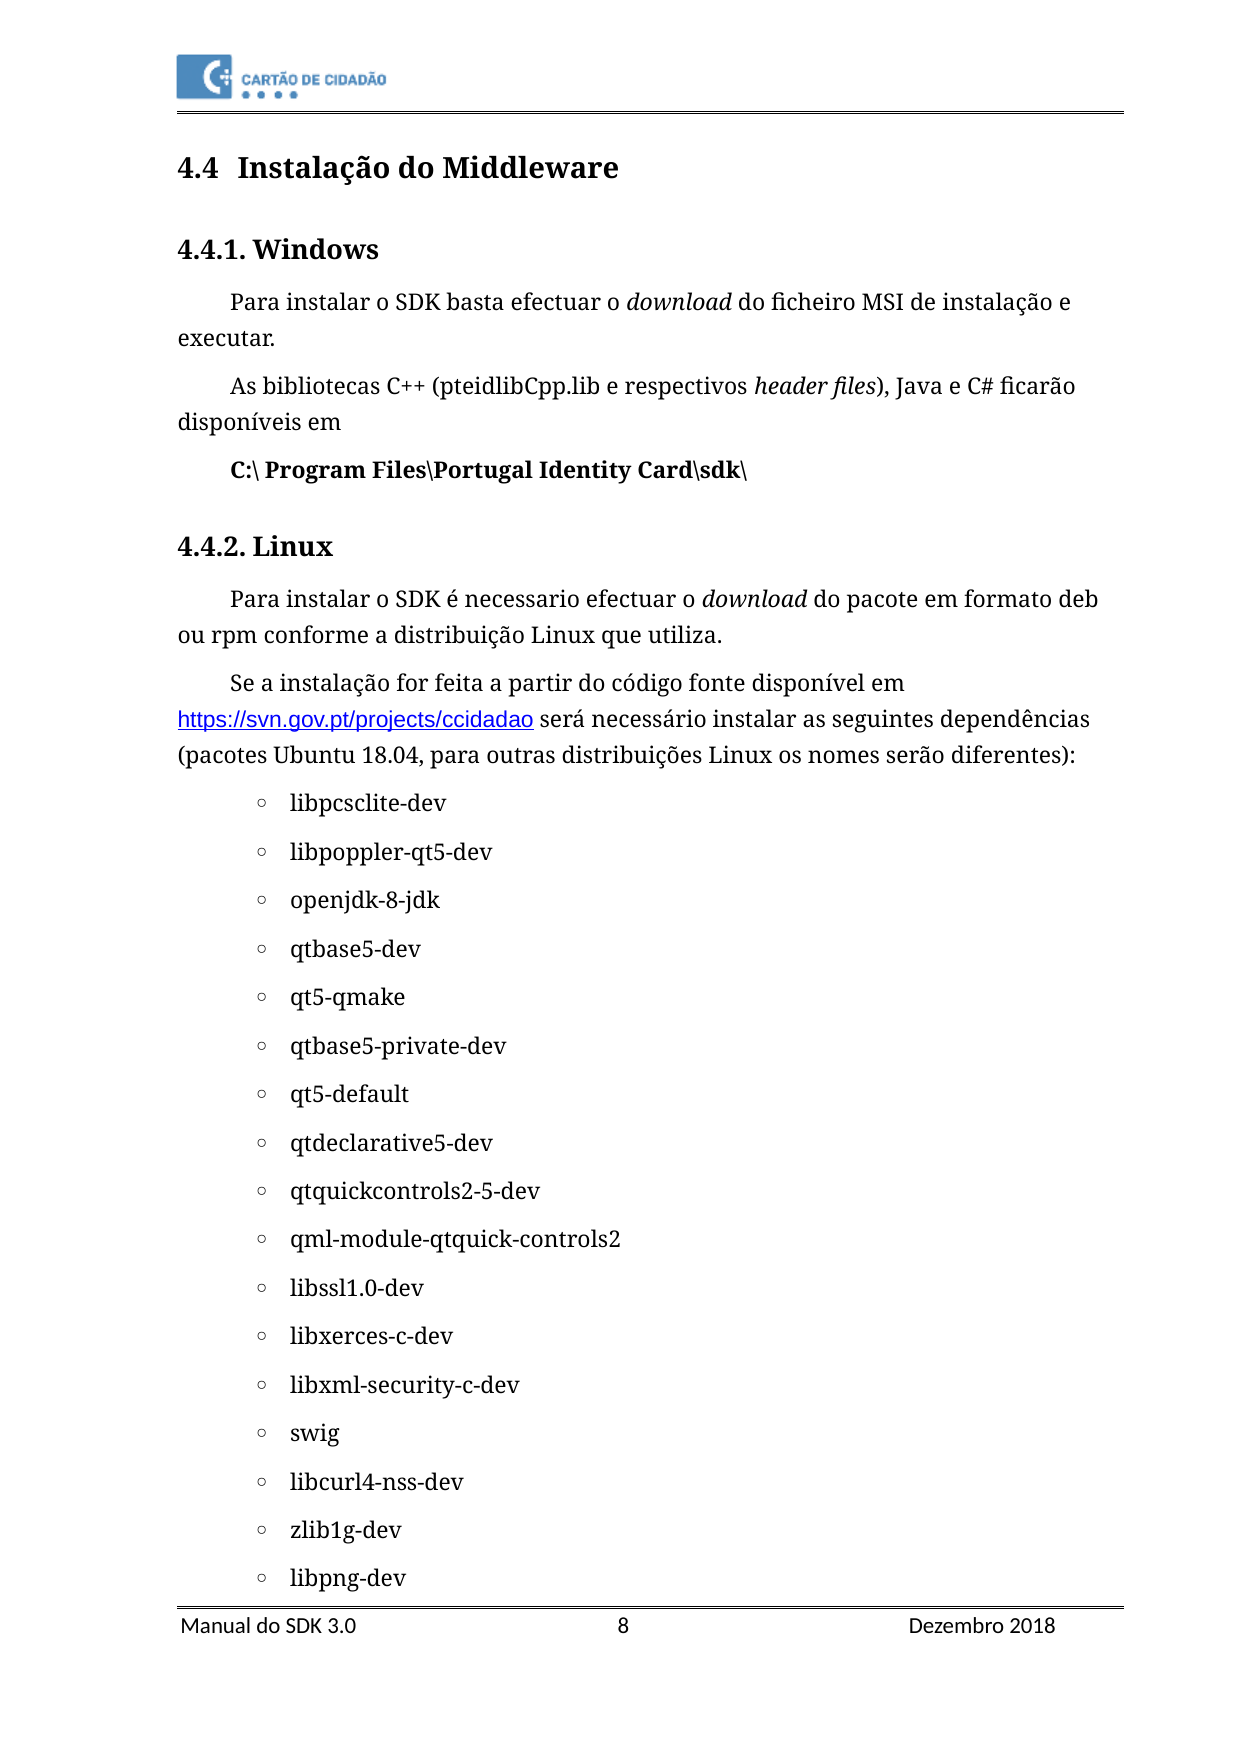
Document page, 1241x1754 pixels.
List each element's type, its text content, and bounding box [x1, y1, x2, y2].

list libxml-security-c-dev [252, 1369, 1124, 1400]
list qml-module-qtquick-controls2 [252, 1223, 1124, 1254]
list qtdeclarative5-dev [252, 1126, 1124, 1158]
list libcurl4-nss-dev [252, 1466, 1124, 1497]
text Para instalar o SDK basta efectuar o download do ficheiro MSI de instalação e executar. [177, 286, 1124, 353]
list libpoppler-qt5-dev [252, 836, 1124, 867]
list swig [252, 1417, 1124, 1448]
list libpcsclite-dev [252, 787, 1124, 819]
list qtbase5-dev [252, 933, 1124, 964]
subtitle Instalação do Middleware [177, 148, 1124, 187]
list qt5-qmake [252, 981, 1124, 1012]
text As bibliotecas C++ (pteidlibCpp.lib e respectivos header files), Java e C# ficarão disponíveis em [177, 370, 1124, 437]
text C:\ Program Files\Portugal Identity Card\sdk\ [177, 454, 1124, 486]
list zlib1g-dev [252, 1514, 1124, 1545]
list qt5-default [252, 1078, 1124, 1109]
subtitle Windows [177, 231, 1124, 268]
subtitle Linux [177, 528, 1124, 565]
list libxerces-c-dev [252, 1320, 1124, 1351]
list qtquickcontrols2-5-dev [252, 1175, 1124, 1206]
list libpng-dev [252, 1562, 1124, 1594]
text Se a instalação for feita a partir do código fonte disponível em https://svn.gov.pt/projects/ccidadao será necessário instalar as seguintes dependências (pacotes Ubuntu 18.04, para outras distribuições Linux os nomes serão diferentes): [177, 667, 1124, 770]
list openjdk-8-jdk [252, 884, 1124, 916]
text Para instalar o SDK é necessario efectuar o download do pacote em formato deb ou rpm conforme a distribuição Linux que utiliza. [177, 583, 1124, 650]
list qtbase5-private-dev [252, 1029, 1124, 1061]
picture [174, 49, 428, 106]
list libssl1.0-dev [252, 1272, 1124, 1303]
